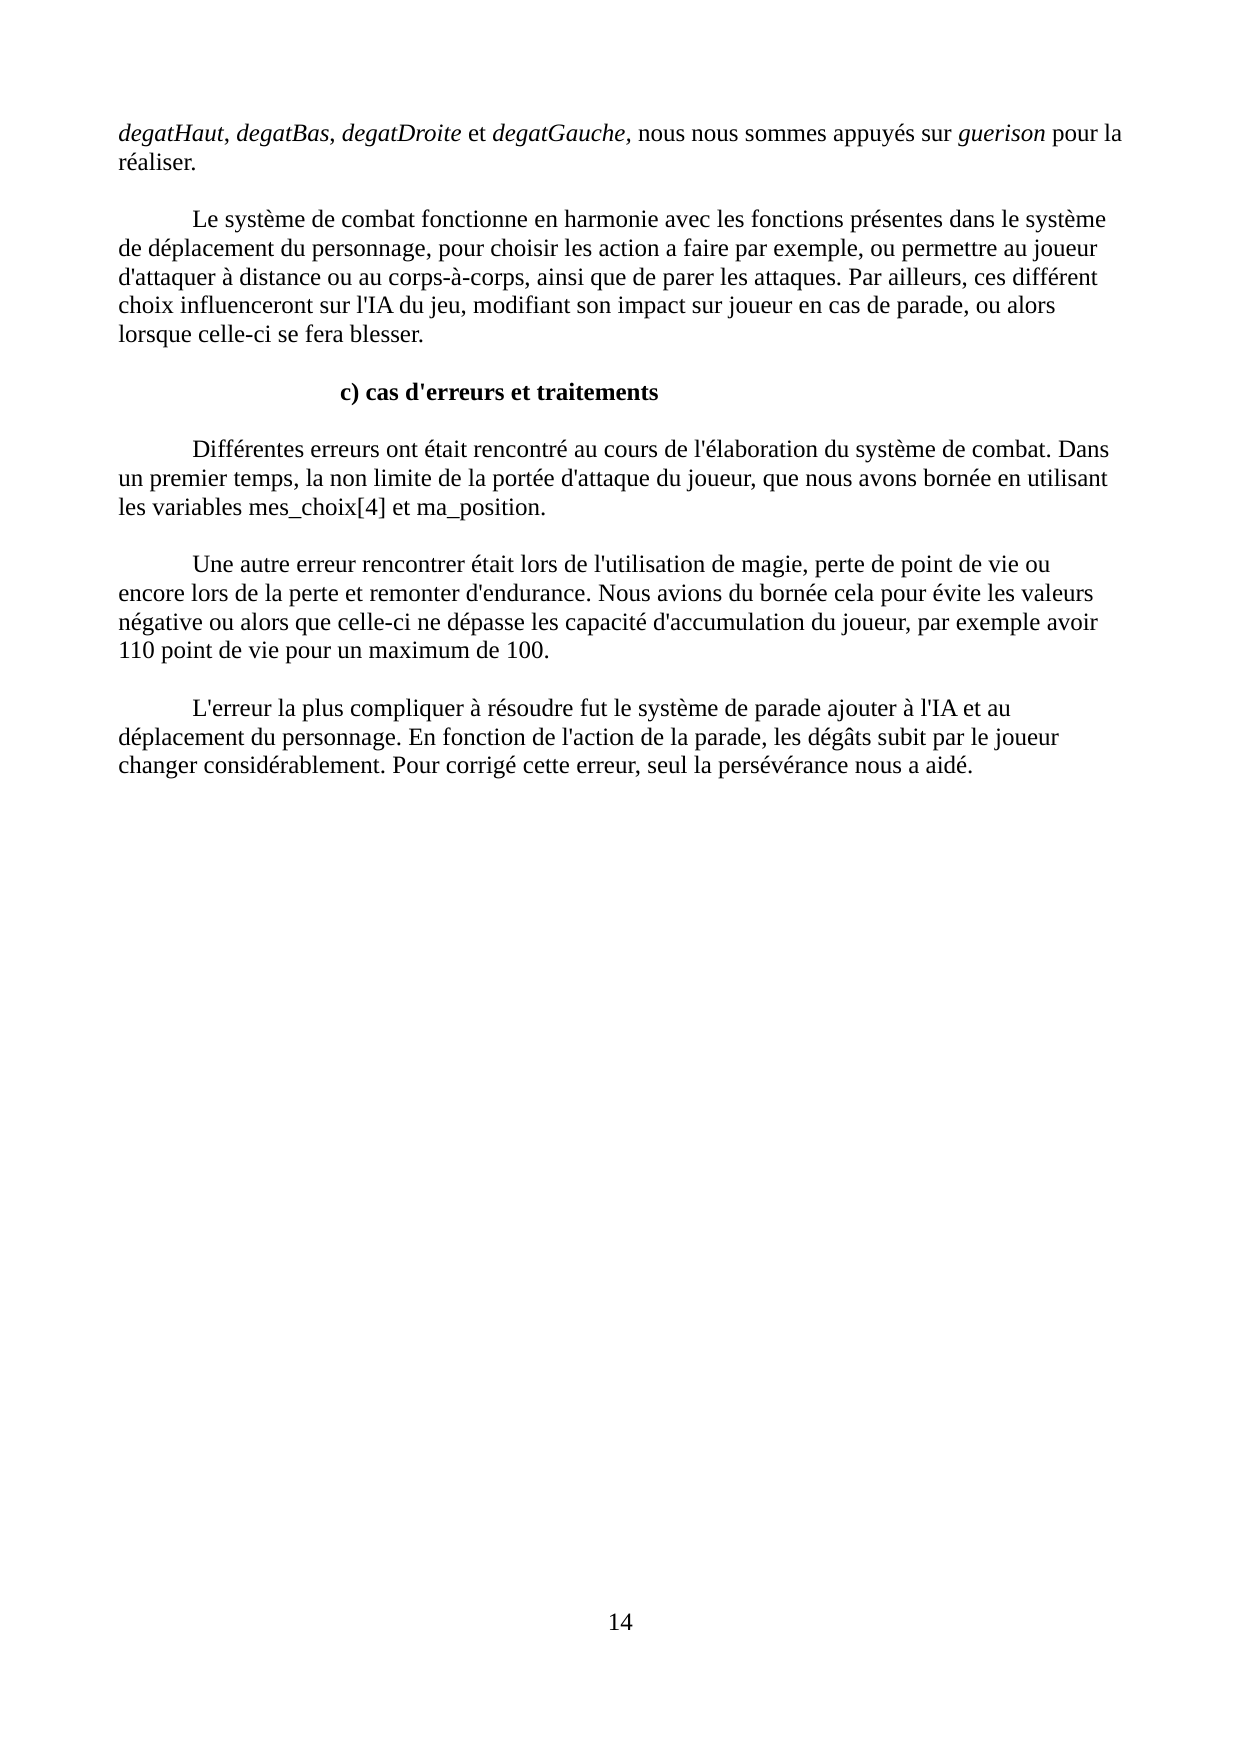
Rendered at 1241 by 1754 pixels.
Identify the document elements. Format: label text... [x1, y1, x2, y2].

text degatHaut, degatBas, degatDroite et degatGauche, nous nous sommes appuyés sur guerison pour la réaliser. [118, 118, 1122, 176]
text L'erreur la plus compliquer à résoudre fut le système de parade ajouter à l'IA et au déplacement du personnage. En fonction de l'action de la parade, les dégâts subit par le joueur changer considérablement. Pour corrigé cette erreur, seul la persévérance nous a aidé. [118, 693, 1122, 779]
text Différentes erreurs ont était rencontré au cours de l'élaboration du système de combat. Dans un premier temps, la non limite de la portée d'attaque du joueur, que nous avons bornée en utilisant les variables mes_choix[4] et ma_position. [118, 434, 1122, 521]
text Une autre erreur rencontrer était lors de l'utilisation de magie, perte de point de vie ou encore lors de la perte et remonter d'endurance. Nous avions du bornée cela pour évite les valeurs négative ou alors que celle-ci ne dépasse les capacité d'accumulation du joueur, par exemple avoir 110 point de vie pour un maximum de 100. [118, 549, 1122, 664]
text Le système de combat fonctionne en harmonie avec les fonctions présentes dans le système de déplacement du personnage, pour choisir les action a faire par exemple, ou permettre au joueur d'attaquer à distance ou au corps-à-corps, ainsi que de parer les attaques. Par ailleurs, ces différent choix influenceront sur l'IA du jeu, modifiant son impact sur joueur en cas de parade, ou alors lorsque celle-ci se fera blesser. [118, 204, 1122, 348]
text c) cas d'erreurs et traitements [118, 377, 1122, 406]
